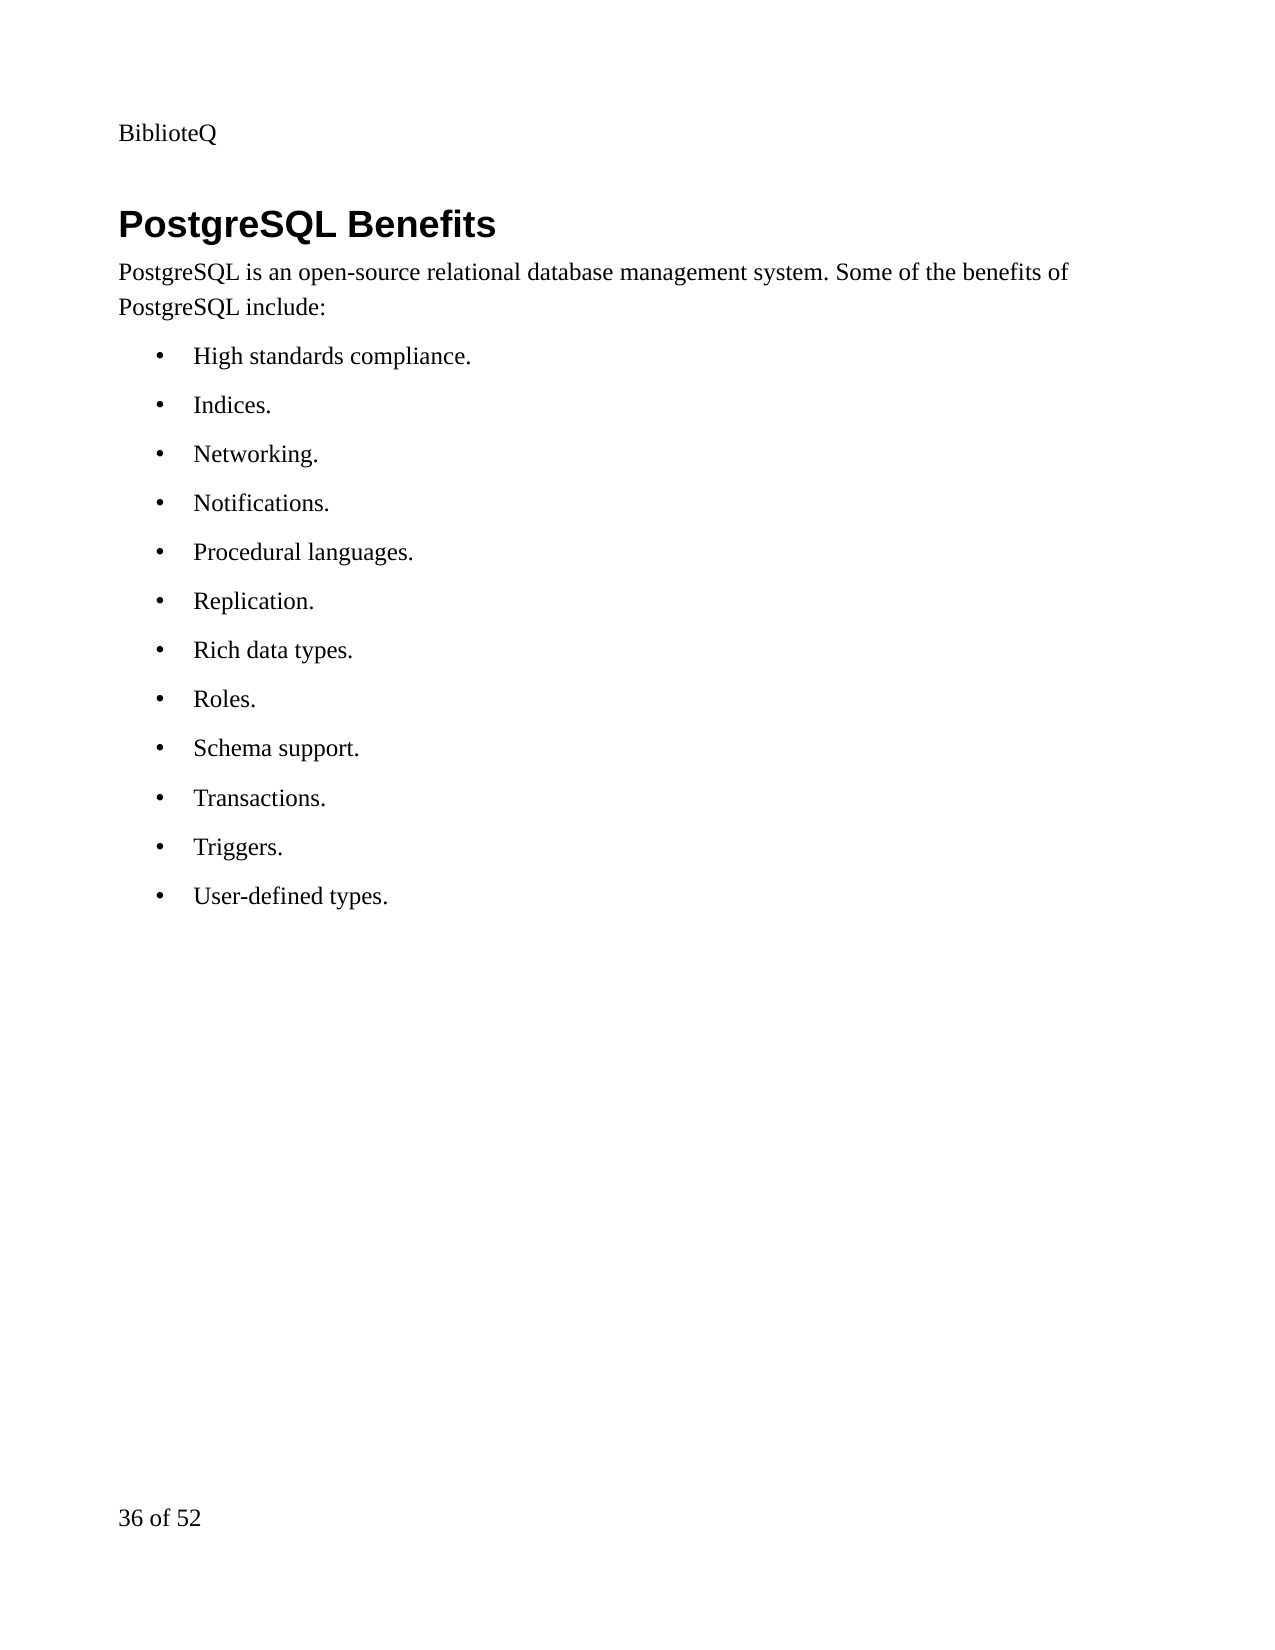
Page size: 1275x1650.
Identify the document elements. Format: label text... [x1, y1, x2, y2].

text PostgreSQL is an open-source relational database management system. Some of the benefits of PostgreSQL include: [118, 257, 1157, 321]
list User-defined types. [156, 881, 1157, 909]
list Rich data types. [156, 635, 1157, 664]
list Transactions. [156, 783, 1157, 811]
list Notifications. [156, 488, 1157, 517]
list Roles. [156, 684, 1157, 713]
list Replication. [156, 586, 1157, 615]
list Procedural languages. [156, 537, 1157, 566]
list Schema support. [156, 733, 1157, 762]
list Triggers. [156, 832, 1157, 860]
subtitle PostgreSQL Benefits [118, 201, 1157, 245]
list Indices. [156, 390, 1157, 419]
list Networking. [156, 439, 1157, 468]
list High standards compliance. [156, 341, 1157, 370]
